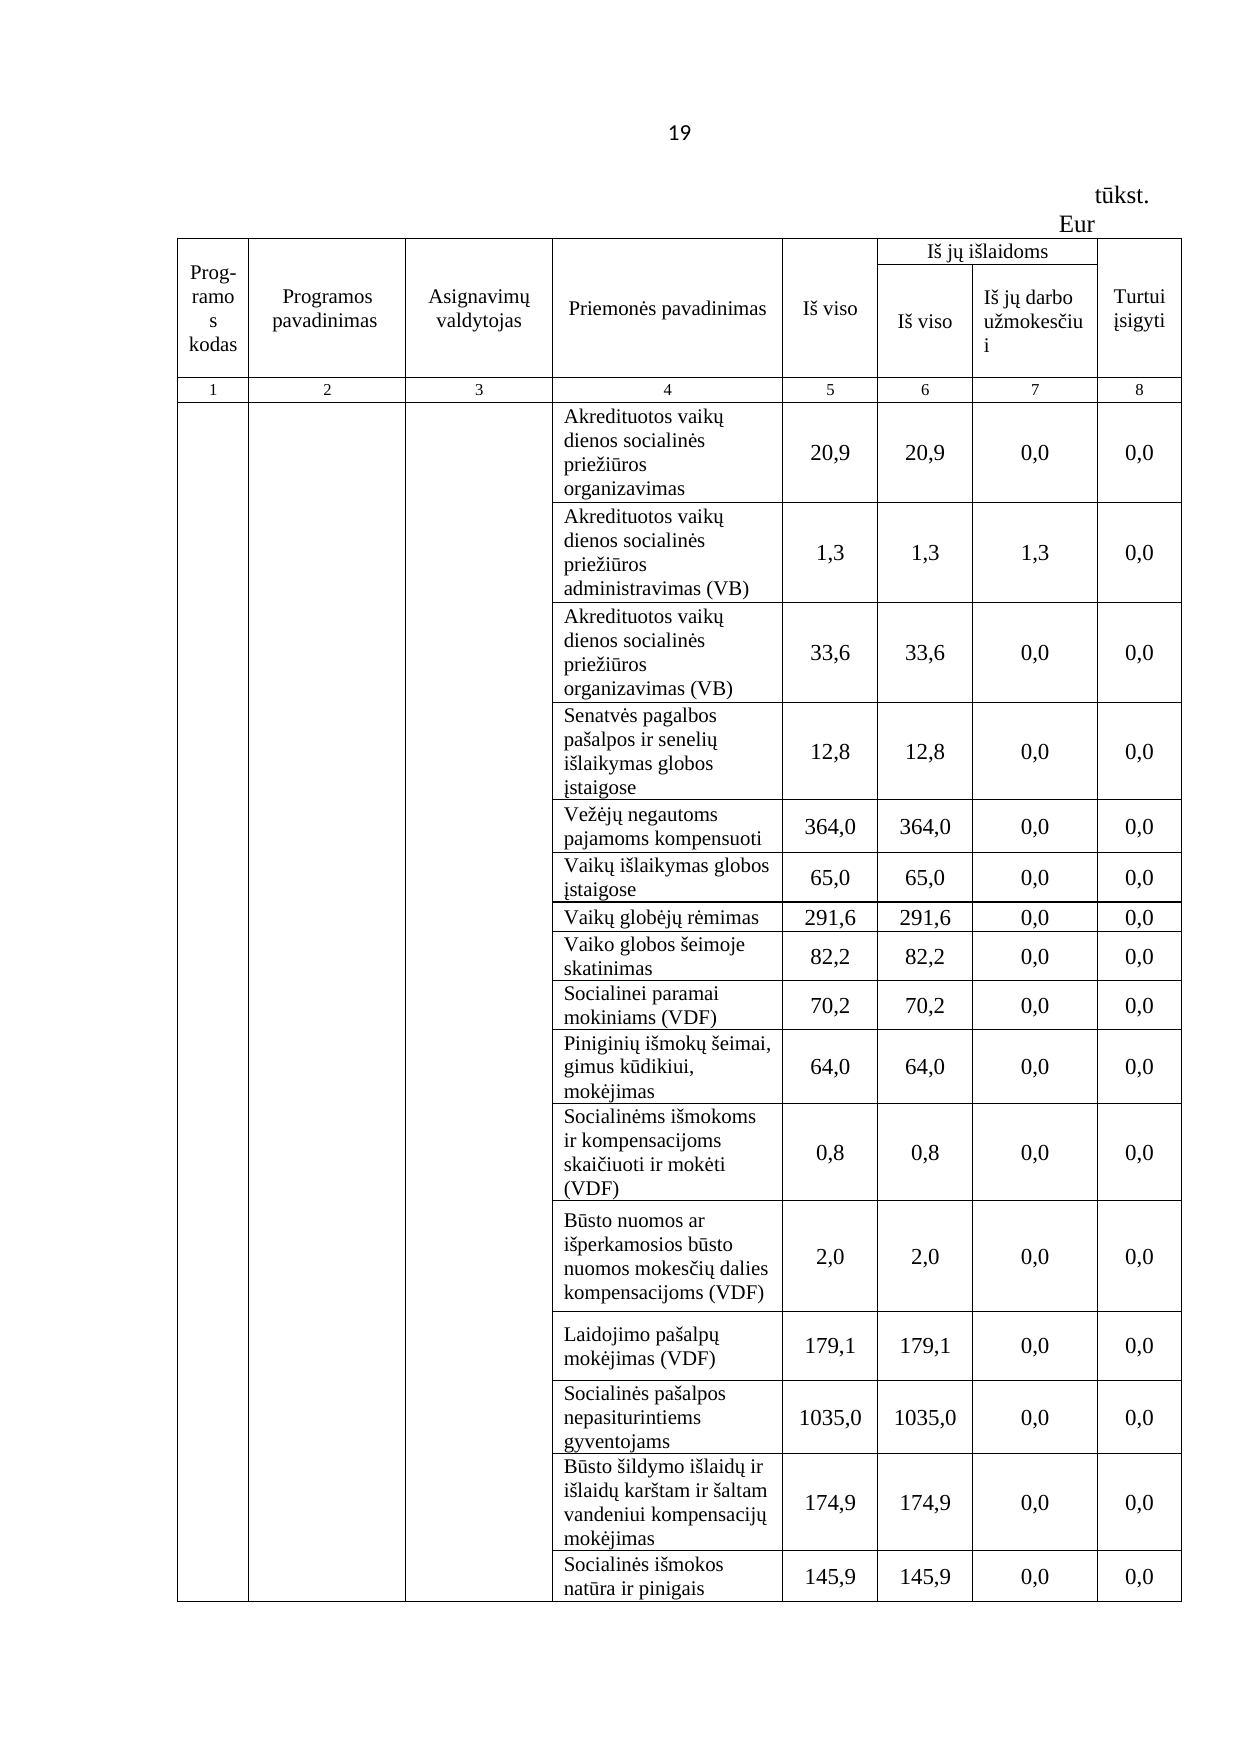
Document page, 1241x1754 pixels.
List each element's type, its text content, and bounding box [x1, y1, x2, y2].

table_cell Socialinės išmokos natūra ir pinigais [553, 1551, 782, 1601]
table_cell 2 [249, 378, 405, 402]
table_cell 20,9 [783, 403, 877, 502]
table_cell 0,0 [973, 403, 1097, 502]
table_cell 179,1 [783, 1312, 877, 1379]
table_cell Iš viso [783, 239, 877, 377]
table_cell 0,0 [973, 853, 1097, 901]
table_cell Senatvės pagalbos pašalpos ir senelių išlaikymas globos įstaigose [553, 703, 782, 799]
table_header [249, 180, 406, 238]
table_cell 8 [1098, 378, 1181, 402]
table_cell 3 [406, 378, 552, 402]
table_cell 0,0 [973, 1201, 1097, 1311]
table_cell 1035,0 [783, 1381, 877, 1453]
table_cell 0,0 [1098, 1454, 1181, 1550]
table_cell 0,0 [973, 981, 1097, 1029]
table_cell Iš viso [878, 265, 972, 377]
table_cell 33,6 [783, 603, 877, 702]
table_cell Būsto šildymo išlaidų ir išlaidų karštam ir šaltam vandeniui kompensacijų mokėjimas [553, 1454, 782, 1550]
table_cell 0,0 [1098, 853, 1181, 901]
table_cell Prog-ramos kodas [178, 239, 248, 377]
table_cell 0,0 [1098, 800, 1181, 852]
table_cell 12,8 [783, 703, 877, 799]
table_cell 6 [878, 378, 972, 402]
table_cell Socialinės pašalpos nepasiturintiems gyventojams [553, 1381, 782, 1453]
table_header [552, 180, 783, 238]
table_cell 179,1 [878, 1312, 972, 1379]
table_cell 0,0 [973, 603, 1097, 702]
table_cell 1,3 [878, 503, 972, 602]
table_cell 0,0 [973, 703, 1097, 799]
table_cell 82,2 [878, 932, 972, 980]
table_cell 0,0 [973, 1312, 1097, 1379]
table_cell 0,0 [1098, 503, 1181, 602]
table_cell 64,0 [878, 1030, 972, 1103]
table_cell Iš jų darbo užmokesčiui [973, 265, 1097, 377]
table_cell 0,0 [973, 1454, 1097, 1550]
table_cell 20,9 [878, 403, 972, 502]
table_cell 0,0 [1098, 403, 1181, 502]
table_cell 0,8 [783, 1104, 877, 1200]
table_cell 2,0 [878, 1201, 972, 1311]
table_cell 65,0 [878, 853, 972, 901]
table_cell 364,0 [878, 800, 972, 852]
table_cell Vaiko globos šeimoje skatinimas [553, 932, 782, 980]
table_cell Vaikų išlaikymas globos įstaigose [553, 853, 782, 901]
table_cell [406, 403, 552, 1601]
table_cell 5 [783, 378, 877, 402]
table_cell 0,0 [973, 903, 1097, 931]
table_cell Laidojimo pašalpų mokėjimas (VDF) [553, 1312, 782, 1379]
table_cell 65,0 [783, 853, 877, 901]
table_cell Akredituotos vaikų dienos socialinės priežiūros organizavimas (VB) [553, 603, 782, 702]
table_header [406, 180, 552, 238]
table_cell 70,2 [878, 981, 972, 1029]
table_cell 291,6 [783, 903, 877, 931]
table_cell Socialinei paramai mokiniams (VDF) [553, 981, 782, 1029]
table_cell 145,9 [878, 1551, 972, 1601]
table_cell 0,0 [973, 932, 1097, 980]
table_cell 33,6 [878, 603, 972, 702]
table_cell Akredituotos vaikų dienos socialinės priežiūros administravimas (VB) [553, 503, 782, 602]
table_cell 0,0 [1098, 1551, 1181, 1601]
table_cell 1,3 [973, 503, 1097, 602]
table_cell 70,2 [783, 981, 877, 1029]
table_cell 82,2 [783, 932, 877, 980]
table_cell Vežėjų negautoms pajamoms kompensuoti [553, 800, 782, 852]
table_cell 0,0 [1098, 1030, 1181, 1103]
table_cell 364,0 [783, 800, 877, 852]
table_cell Akredituotos vaikų dienos socialinės priežiūros organizavimas [553, 403, 782, 502]
table_cell Būsto nuomos ar išperkamosios būsto nuomos mokesčių dalies kompensacijoms (VDF) [553, 1201, 782, 1311]
table_cell 0,0 [1098, 1201, 1181, 1311]
table_cell 0,0 [973, 1381, 1097, 1453]
table_cell 7 [973, 378, 1097, 402]
table_cell 0,0 [973, 1104, 1097, 1200]
table_cell [178, 403, 248, 1601]
table_cell Iš jų išlaidoms [878, 239, 1097, 264]
table_cell Vaikų globėjų rėmimas [553, 903, 782, 931]
table_cell 1,3 [783, 503, 877, 602]
table_cell 0,0 [1098, 603, 1181, 702]
table_cell 0,0 [973, 1551, 1097, 1601]
table_cell 0,0 [1098, 932, 1181, 980]
table_cell Piniginių išmokų šeimai, gimus kūdikiui, mokėjimas [553, 1030, 782, 1103]
table_cell 0,0 [973, 1030, 1097, 1103]
table_cell 64,0 [783, 1030, 877, 1103]
table_header [177, 180, 249, 238]
table_cell 0,8 [878, 1104, 972, 1200]
table_cell Turtui įsigyti [1098, 239, 1181, 377]
table_cell 0,0 [1098, 1312, 1181, 1379]
table_cell 2,0 [783, 1201, 877, 1311]
table_header [878, 180, 972, 238]
table_cell [249, 403, 405, 1601]
table_cell 0,0 [1098, 1381, 1181, 1453]
table_cell 0,0 [1098, 981, 1181, 1029]
table_cell Asignavimų valdytojas [406, 239, 552, 377]
table_cell 0,0 [1098, 903, 1181, 931]
table_cell 291,6 [878, 903, 972, 931]
table_header [783, 180, 878, 238]
table_header tūkst. Eur [973, 180, 1181, 238]
table_cell 1 [178, 378, 248, 402]
table_cell 12,8 [878, 703, 972, 799]
table_cell 0,0 [1098, 703, 1181, 799]
table_cell 1035,0 [878, 1381, 972, 1453]
table_cell 0,0 [973, 800, 1097, 852]
table_cell 174,9 [783, 1454, 877, 1550]
table_cell Socialinėms išmokoms ir kompensacijoms skaičiuoti ir mokėti (VDF) [553, 1104, 782, 1200]
table_cell 145,9 [783, 1551, 877, 1601]
table_cell Programos pavadinimas [249, 239, 405, 377]
table_cell 0,0 [1098, 1104, 1181, 1200]
table_cell 174,9 [878, 1454, 972, 1550]
table_cell Priemonės pavadinimas [553, 239, 782, 377]
table_cell 4 [553, 378, 782, 402]
